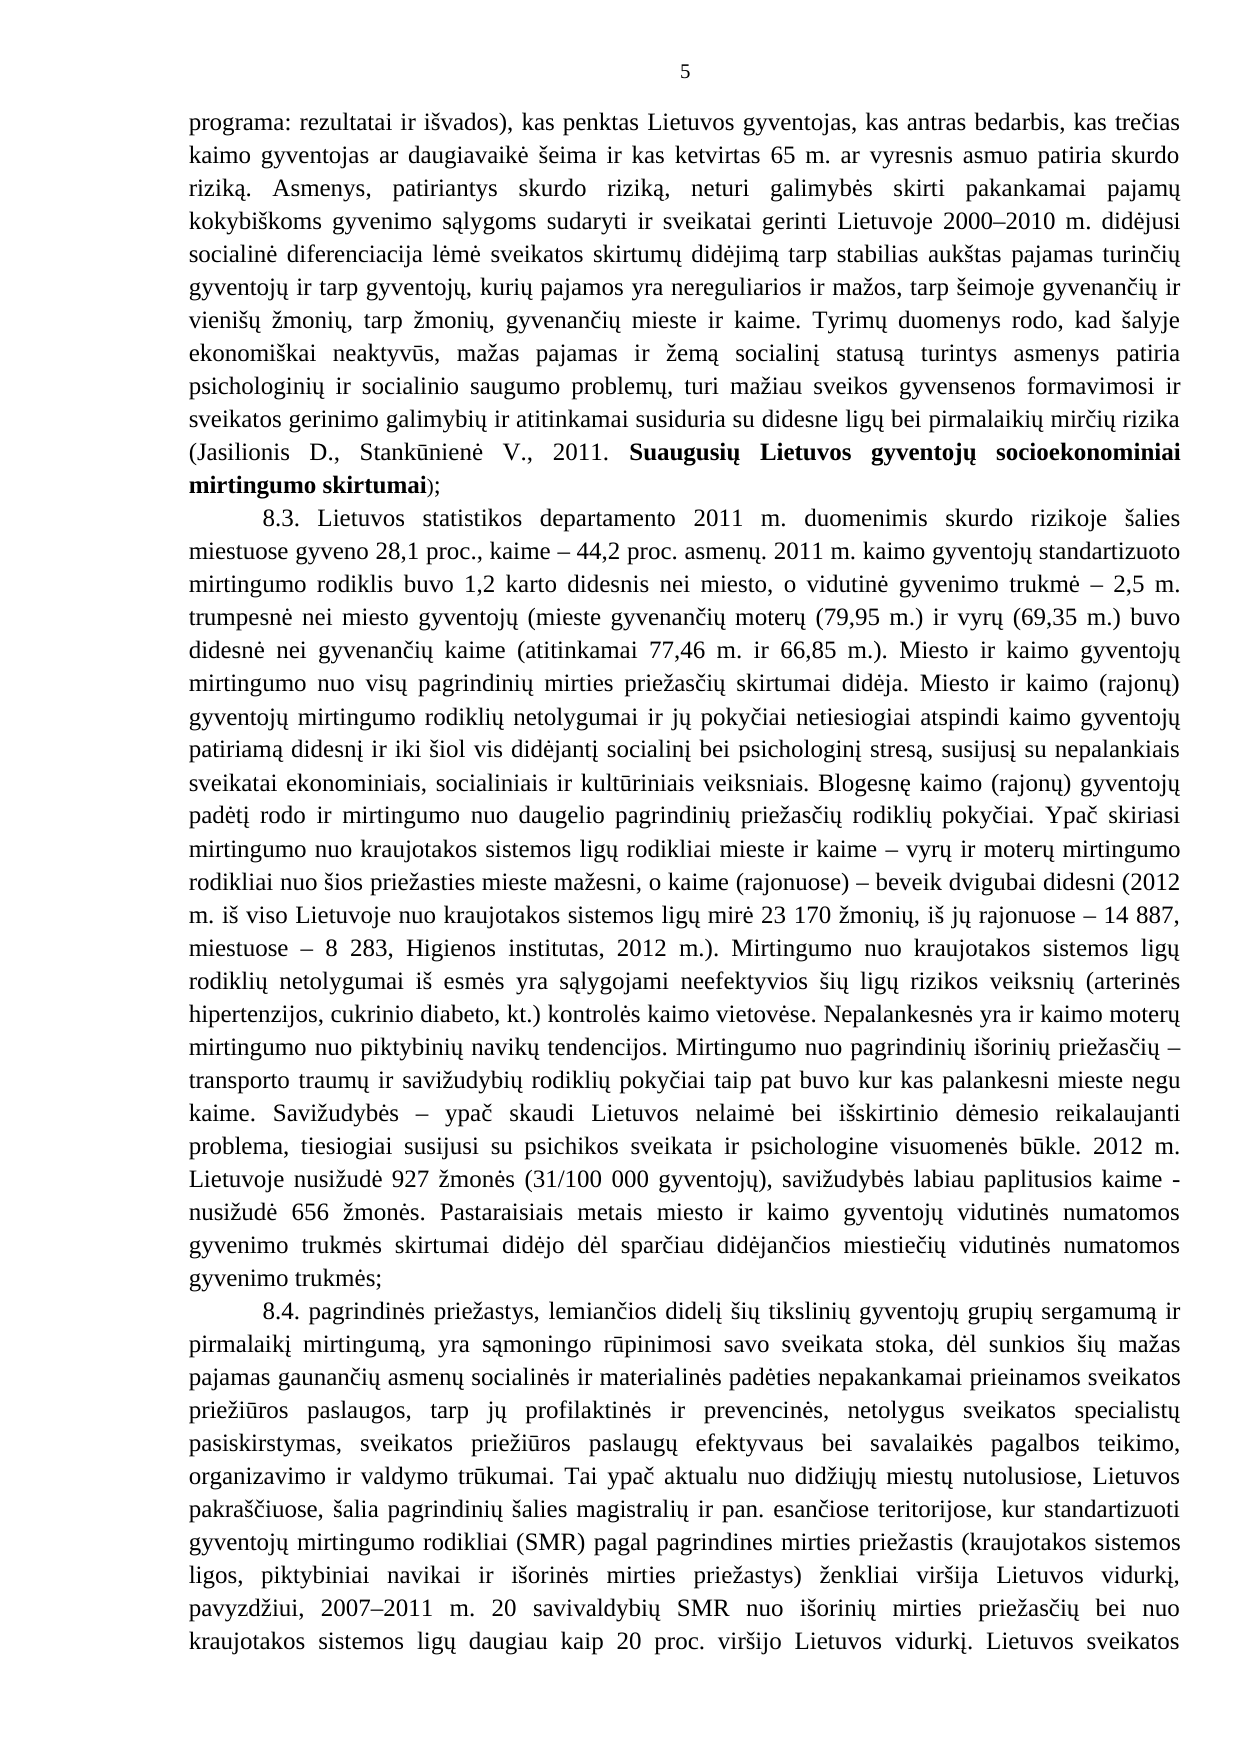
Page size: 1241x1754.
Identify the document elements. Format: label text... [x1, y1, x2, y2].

text programa: rezultatai ir išvados), kas penktas Lietuvos gyventojas, kas antras bedarbis, kas trečias kaimo gyventojas ar daugiavaikė šeima ir kas ketvirtas 65 m. ar vyresnis asmuo patiria skurdo riziką. Asmenys, patiriantys skurdo riziką, neturi galimybės skirti pakankamai pajamų kokybiškoms gyvenimo sąlygoms sudaryti ir sveikatai gerinti Lietuvoje 2000–2010 m. didėjusi socialinė diferenciacija lėmė sveikatos skirtumų didėjimą tarp stabilias aukštas pajamas turinčių gyventojų ir tarp gyventojų, kurių pajamos yra nereguliarios ir mažos, tarp šeimoje gyvenančių ir vienišų žmonių, tarp žmonių, gyvenančių mieste ir kaime. Tyrimų duomenys rodo, kad šalyje ekonomiškai neaktyvūs, mažas pajamas ir žemą socialinį statusą turintys asmenys patiria psichologinių ir socialinio saugumo problemų, turi mažiau sveikos gyvensenos formavimosi ir sveikatos gerinimo galimybių ir atitinkamai susiduria su didesne ligų bei pirmalaikių mirčių rizika (Jasilionis D., Stankūnienė V., 2011. Suaugusių Lietuvos gyventojų socioekonominiai mirtingumo skirtumai); [188, 107, 1181, 499]
text 8.4. pagrindinės priežastys, lemiančios didelį šių tikslinių gyventojų grupių sergamumą ir pirmalaikį mirtingumą, yra sąmoningo rūpinimosi savo sveikata stoka, dėl sunkios šių mažas pajamas gaunančių asmenų socialinės ir materialinės padėties nepakankamai prieinamos sveikatos priežiūros paslaugos, tarp jų profilaktinės ir prevencinės, netolygus sveikatos specialistų pasiskirstymas, sveikatos priežiūros paslaugų efektyvaus bei savalaikės pagalbos teikimo, organizavimo ir valdymo trūkumai. Tai ypač aktualu nuo didžiųjų miestų nutolusiose, Lietuvos pakraščiuose, šalia pagrindinių šalies magistralių ir pan. esančiose teritorijose, kur standartizuoti gyventojų mirtingumo rodikliai (SMR) pagal pagrindines mirties priežastis (kraujotakos sistemos ligos, piktybiniai navikai ir išorinės mirties priežastys) ženkliai viršija Lietuvos vidurkį, pavyzdžiui, 2007–2011 m. 20 savivaldybių SMR nuo išorinių mirties priežasčių bei nuo kraujotakos sistemos ligų daugiau kaip 20 proc. viršijo Lietuvos vidurkį. Lietuvos sveikatos [188, 1296, 1181, 1655]
text 8.3. Lietuvos statistikos departamento 2011 m. duomenimis skurdo rizikoje šalies miestuose gyveno 28,1 proc., kaime – 44,2 proc. asmenų. 2011 m. kaimo gyventojų standartizuoto mirtingumo rodiklis buvo 1,2 karto didesnis nei miesto, o vidutinė gyvenimo trukmė – 2,5 m. trumpesnė nei miesto gyventojų (mieste gyvenančių moterų (79,95 m.) ir vyrų (69,35 m.) buvo didesnė nei gyvenančių kaime (atitinkamai 77,46 m. ir 66,85 m.). Miesto ir kaimo gyventojų mirtingumo nuo visų pagrindinių mirties priežasčių skirtumai didėja. Miesto ir kaimo (rajonų) gyventojų mirtingumo rodiklių netolygumai ir jų pokyčiai netiesiogiai atspindi kaimo gyventojų patiriamą didesnį ir iki šiol vis didėjantį socialinį bei psichologinį stresą, susijusį su nepalankiais sveikatai ekonominiais, socialiniais ir kultūriniais veiksniais. Blogesnę kaimo (rajonų) gyventojų padėtį rodo ir mirtingumo nuo daugelio pagrindinių priežasčių rodiklių pokyčiai. Ypač skiriasi mirtingumo nuo kraujotakos sistemos ligų rodikliai mieste ir kaime – vyrų ir moterų mirtingumo rodikliai nuo šios priežasties mieste mažesni, o kaime (rajonuose) – beveik dvigubai didesni (2012 m. iš viso Lietuvoje nuo kraujotakos sistemos ligų mirė 23 170 žmonių, iš jų rajonuose – 14 887, miestuose – 8 283, Higienos institutas, 2012 m.). Mirtingumo nuo kraujotakos sistemos ligų rodiklių netolygumai iš esmės yra sąlygojami neefektyvios šių ligų rizikos veiksnių (arterinės hipertenzijos, cukrinio diabeto, kt.) kontrolės kaimo vietovėse. Nepalankesnės yra ir kaimo moterų mirtingumo nuo piktybinių navikų tendencijos. Mirtingumo nuo pagrindinių išorinių priežasčių – transporto traumų ir savižudybių rodiklių pokyčiai taip pat buvo kur kas palankesni mieste negu kaime. Savižudybės – ypač skaudi Lietuvos nelaimė bei išskirtinio dėmesio reikalaujanti problema, tiesiogiai susijusi su psichikos sveikata ir psichologine visuomenės būkle. 2012 m. Lietuvoje nusižudė 927 žmonės (31/100 000 gyventojų), savižudybės labiau paplitusios kaime - nusižudė 656 žmonės. Pastaraisiais metais miesto ir kaimo gyventojų vidutinės numatomos gyvenimo trukmės skirtumai didėjo dėl sparčiau didėjančios miestiečių vidutinės numatomos gyvenimo trukmės; [188, 503, 1181, 1292]
